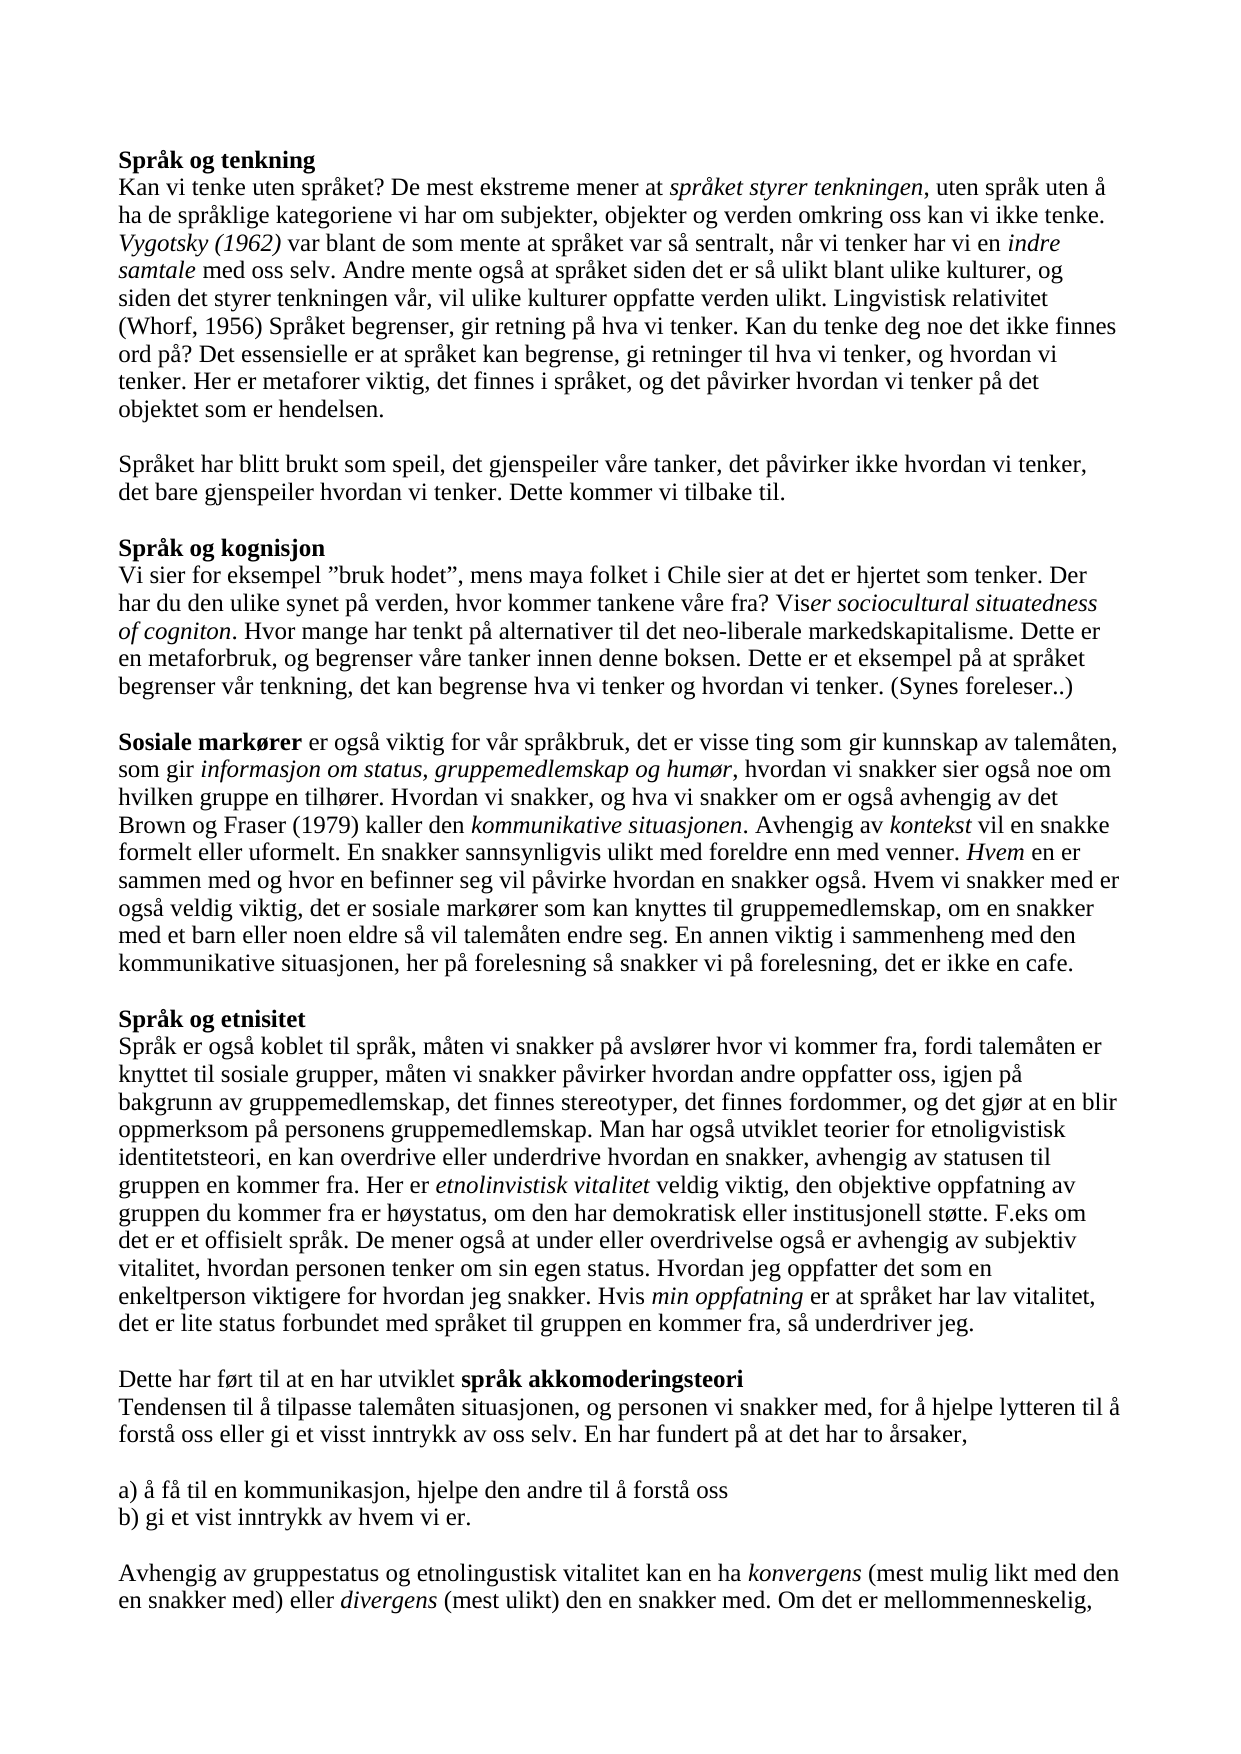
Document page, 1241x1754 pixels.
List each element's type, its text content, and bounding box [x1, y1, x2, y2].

text Språk og kognisjon [118, 534, 1122, 561]
text Avhengig av gruppestatus og etnolingustisk vitalitet kan en ha konvergens (mest mulig likt med den en snakker med) eller divergens (mest ulikt) den en snakker med. Om det er mellommenneskelig, [118, 1559, 1122, 1614]
text a) å få til en kommunikasjon, hjelpe den andre til å forstå oss [118, 1476, 1122, 1503]
text Vi sier for eksempel ”bruk hodet”, mens maya folket i Chile sier at det er hjertet som tenker. Der har du den ulike synet på verden, hvor kommer tankene våre fra? Viser sociocultural situatedness of cogniton. Hvor mange har tenkt på alternativer til det neo-liberale markedskapitalisme. Dette er en metaforbruk, og begrenser våre tanker innen denne boksen. Dette er et eksempel på at språket begrenser vår tenkning, det kan begrense hva vi tenker og hvordan vi tenker. (Synes foreleser..) [118, 561, 1122, 700]
text Språk og tenkning [118, 146, 1122, 173]
text Språket har blitt brukt som speil, det gjenspeiler våre tanker, det påvirker ikke hvordan vi tenker, det bare gjenspeiler hvordan vi tenker. Dette kommer vi tilbake til. [118, 451, 1122, 506]
text Dette har ført til at en har utviklet språk akkomoderingsteori [118, 1365, 1122, 1393]
text Sosiale markører er også viktig for vår språkbruk, det er visse ting som gir kunnskap av talemåten, som gir informasjon om status, gruppemedlemskap og humør, hvordan vi snakker sier også noe om hvilken gruppe en tilhører. Hvordan vi snakker, og hva vi snakker om er også avhengig av det Brown og Fraser (1979) kaller den kommunikative situasjonen. Avhengig av kontekst vil en snakke formelt eller uformelt. En snakker sannsynligvis ulikt med foreldre enn med venner. Hvem en er sammen med og hvor en befinner seg vil påvirke hvordan en snakker også. Hvem vi snakker med er også veldig viktig, det er sosiale markører som kan knyttes til gruppemedlemskap, om en snakker med et barn eller noen eldre så vil talemåten endre seg. En annen viktig i sammenheng med den kommunikative situasjonen, her på forelesning så snakker vi på forelesning, det er ikke en cafe. [118, 728, 1122, 977]
text Kan vi tenke uten språket? De mest ekstreme mener at språket styrer tenkningen, uten språk uten å ha de språklige kategoriene vi har om subjekter, objekter og verden omkring oss kan vi ikke tenke. Vygotsky (1962) var blant de som mente at språket var så sentralt, når vi tenker har vi en indre samtale med oss selv. Andre mente også at språket siden det er så ulikt blant ulike kulturer, og siden det styrer tenkningen vår, vil ulike kulturer oppfatte verden ulikt. Lingvistisk relativitet (Whorf, 1956) Språket begrenser, gir retning på hva vi tenker. Kan du tenke deg noe det ikke finnes ord på? Det essensielle er at språket kan begrense, gi retninger til hva vi tenker, og hvordan vi tenker. Her er metaforer viktig, det finnes i språket, og det påvirker hvordan vi tenker på det objektet som er hendelsen. [118, 173, 1122, 423]
text Språk er også koblet til språk, måten vi snakker på avslører hvor vi kommer fra, fordi talemåten er knyttet til sosiale grupper, måten vi snakker påvirker hvordan andre oppfatter oss, igjen på bakgrunn av gruppemedlemskap, det finnes stereotyper, det finnes fordommer, og det gjør at en blir oppmerksom på personens gruppemedlemskap. Man har også utviklet teorier for etnoligvistisk identitetsteori, en kan overdrive eller underdrive hvordan en snakker, avhengig av statusen til gruppen en kommer fra. Her er etnolinvistisk vitalitet veldig viktig, den objektive oppfatning av gruppen du kommer fra er høystatus, om den har demokratisk eller institusjonell støtte. F.eks om det er et offisielt språk. De mener også at under eller overdrivelse også er avhengig av subjektiv vitalitet, hvordan personen tenker om sin egen status. Hvordan jeg oppfatter det som en enkeltperson viktigere for hvordan jeg snakker. Hvis min oppfatning er at språket har lav vitalitet, det er lite status forbundet med språket til gruppen en kommer fra, så underdriver jeg. [118, 1032, 1122, 1337]
text b) gi et vist inntrykk av hvem vi er. [118, 1503, 1122, 1531]
text Tendensen til å tilpasse talemåten situasjonen, og personen vi snakker med, for å hjelpe lytteren til å forstå oss eller gi et visst inntrykk av oss selv. En har fundert på at det har to årsaker, [118, 1393, 1122, 1448]
text Språk og etnisitet [118, 1005, 1122, 1032]
